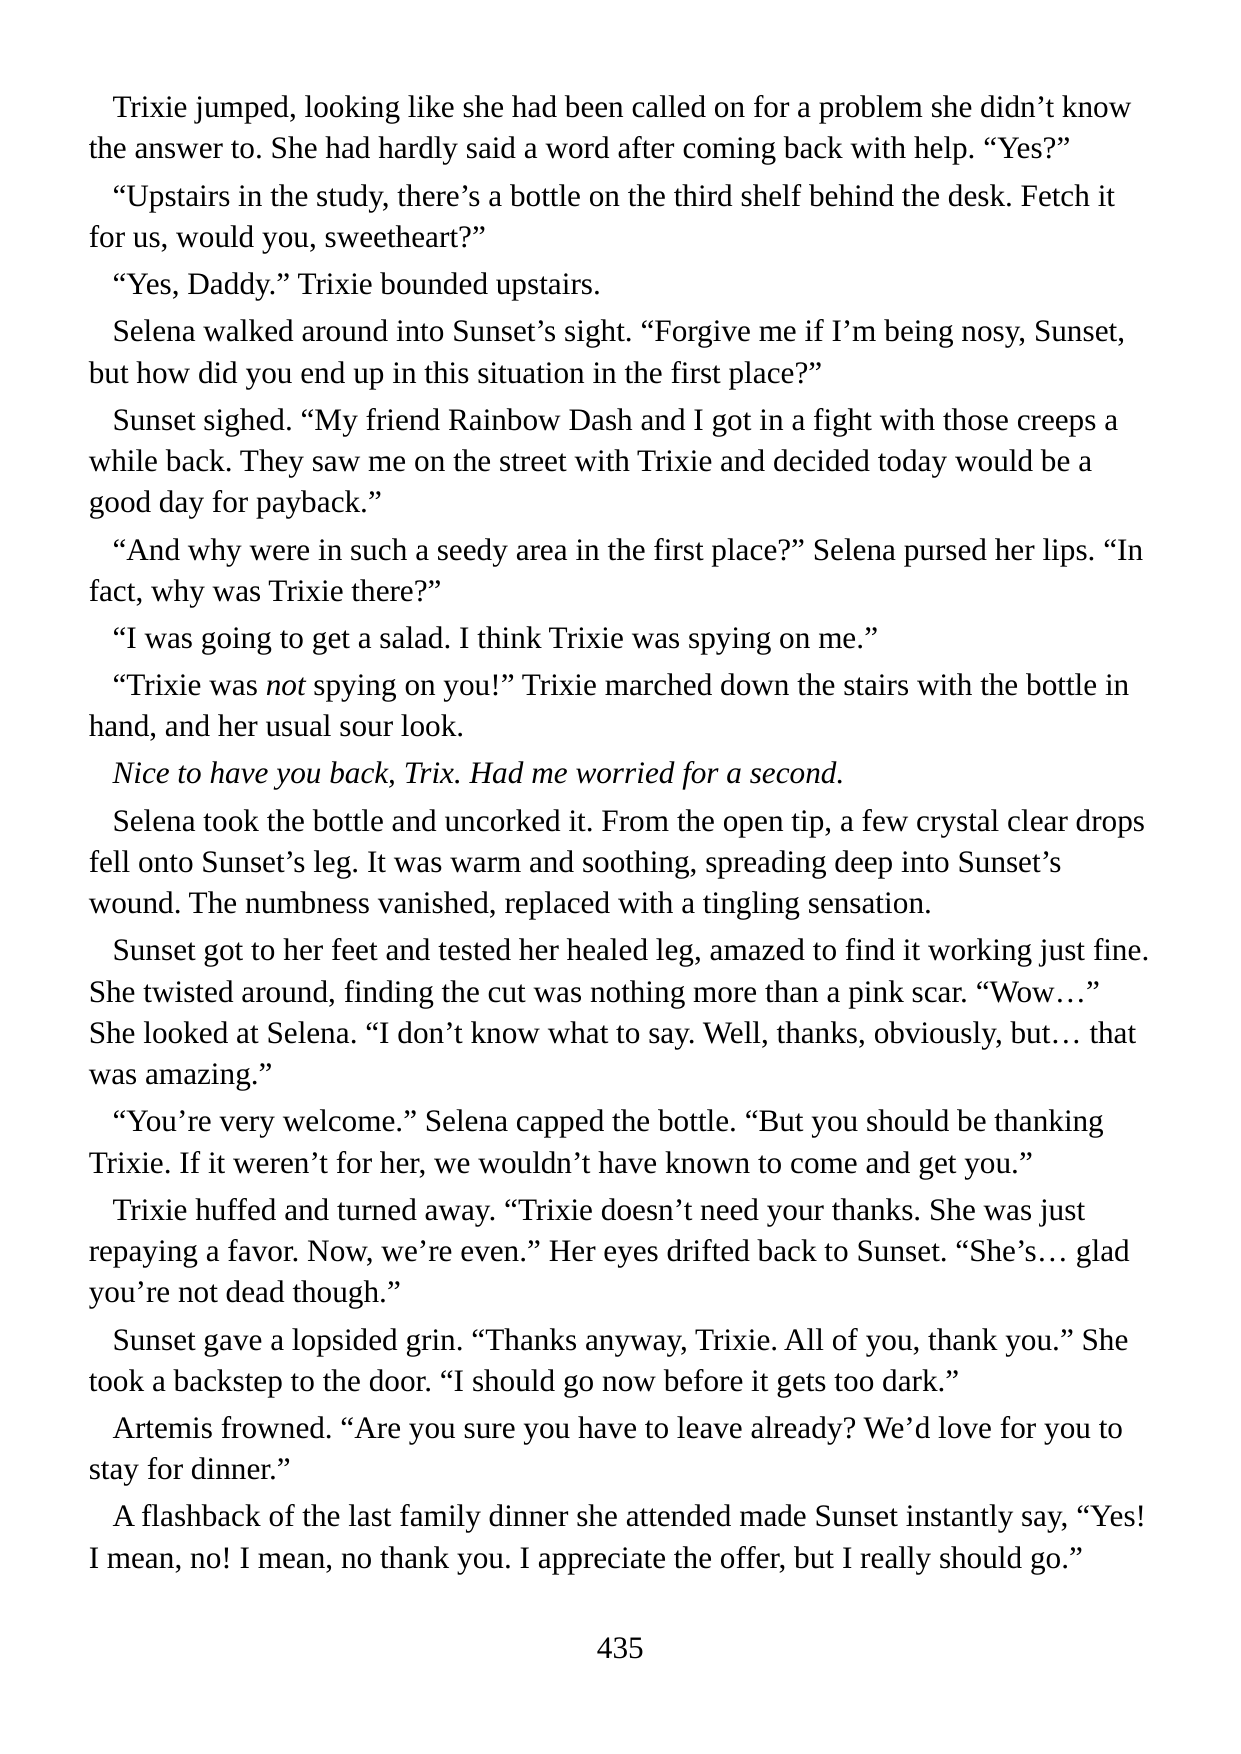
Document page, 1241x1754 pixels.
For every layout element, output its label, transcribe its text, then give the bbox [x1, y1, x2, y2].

text Selena took the bottle and uncorked it. From the open tip, a few crystal clear drops fell onto Sunset’s leg. It was warm and soothing, spreading deep into Sunset’s wound. The numbness vanished, replaced with a tingling sensation. [88, 802, 1152, 920]
text “Yes, Daddy.” Trixie bounded upstairs. [88, 265, 1152, 301]
text Sunset sighed. “My friend Rainbow Dash and I got in a fight with those creeps a while back. They saw me on the street with Trixie and decided today would be a good day for payback.” [88, 401, 1152, 519]
text “I was going to get a salad. I think Trixie was spying on me.” [88, 619, 1152, 655]
text “You’re very welcome.” Selena capped the bottle. “But you should be thanking Trixie. If it weren’t for her, we wouldn’t have known to come and get you.” [88, 1103, 1152, 1180]
text Trixie huffed and turned away. “Trixie doesn’t need your thanks. She was just repaying a favor. Now, we’re even.” Her eyes drifted back to Sunset. “She’s… glad you’re not dead though.” [88, 1191, 1152, 1309]
text Selena walked around into Sunset’s sight. “Forgive me if I’m being nosy, Sunset, but how did you end up in this situation in the first place?” [88, 313, 1152, 390]
text Sunset gave a lopsided grin. “Thanks anyway, Trixie. All of you, thank you.” She took a backstep to the door. “I should go now before it gets too dark.” [88, 1321, 1152, 1398]
text “Trixie was not spying on you!” Trixie marched down the stairs with the bottle in hand, and her usual sour look. [88, 666, 1152, 743]
text Sunset got to her feet and tested her healed leg, amazed to find it working just fine. She twisted around, finding the cut was nothing more than a pink scar. “Wow…” She looked at Selena. “I don’t know what to say. Well, thanks, obviously, but… that was amazing.” [88, 932, 1152, 1091]
text “And why were in such a seedy area in the first place?” Selena pursed her lips. “In fact, why was Trixie there?” [88, 531, 1152, 608]
text Trixie jumped, looking like she had been called on for a problem she didn’t know the answer to. She had hardly said a word after coming back with help. “Yes?” [88, 88, 1152, 166]
text Artemis frowned. “Are you sure you have to leave already? We’d love for you to stay for dinner.” [88, 1409, 1152, 1486]
text “Upstairs in the study, there’s a bottle on the third shelf behind the desk. Fetch it for us, would you, sweetheart?” [88, 177, 1152, 254]
text A flashback of the last family dinner she attended made Sunset instantly say, “Yes! I mean, no! I mean, no thank you. I appreciate the offer, but I really should go.” [88, 1498, 1152, 1575]
text Nice to have you back, Trix. Had me worried for a second. [88, 755, 1152, 791]
